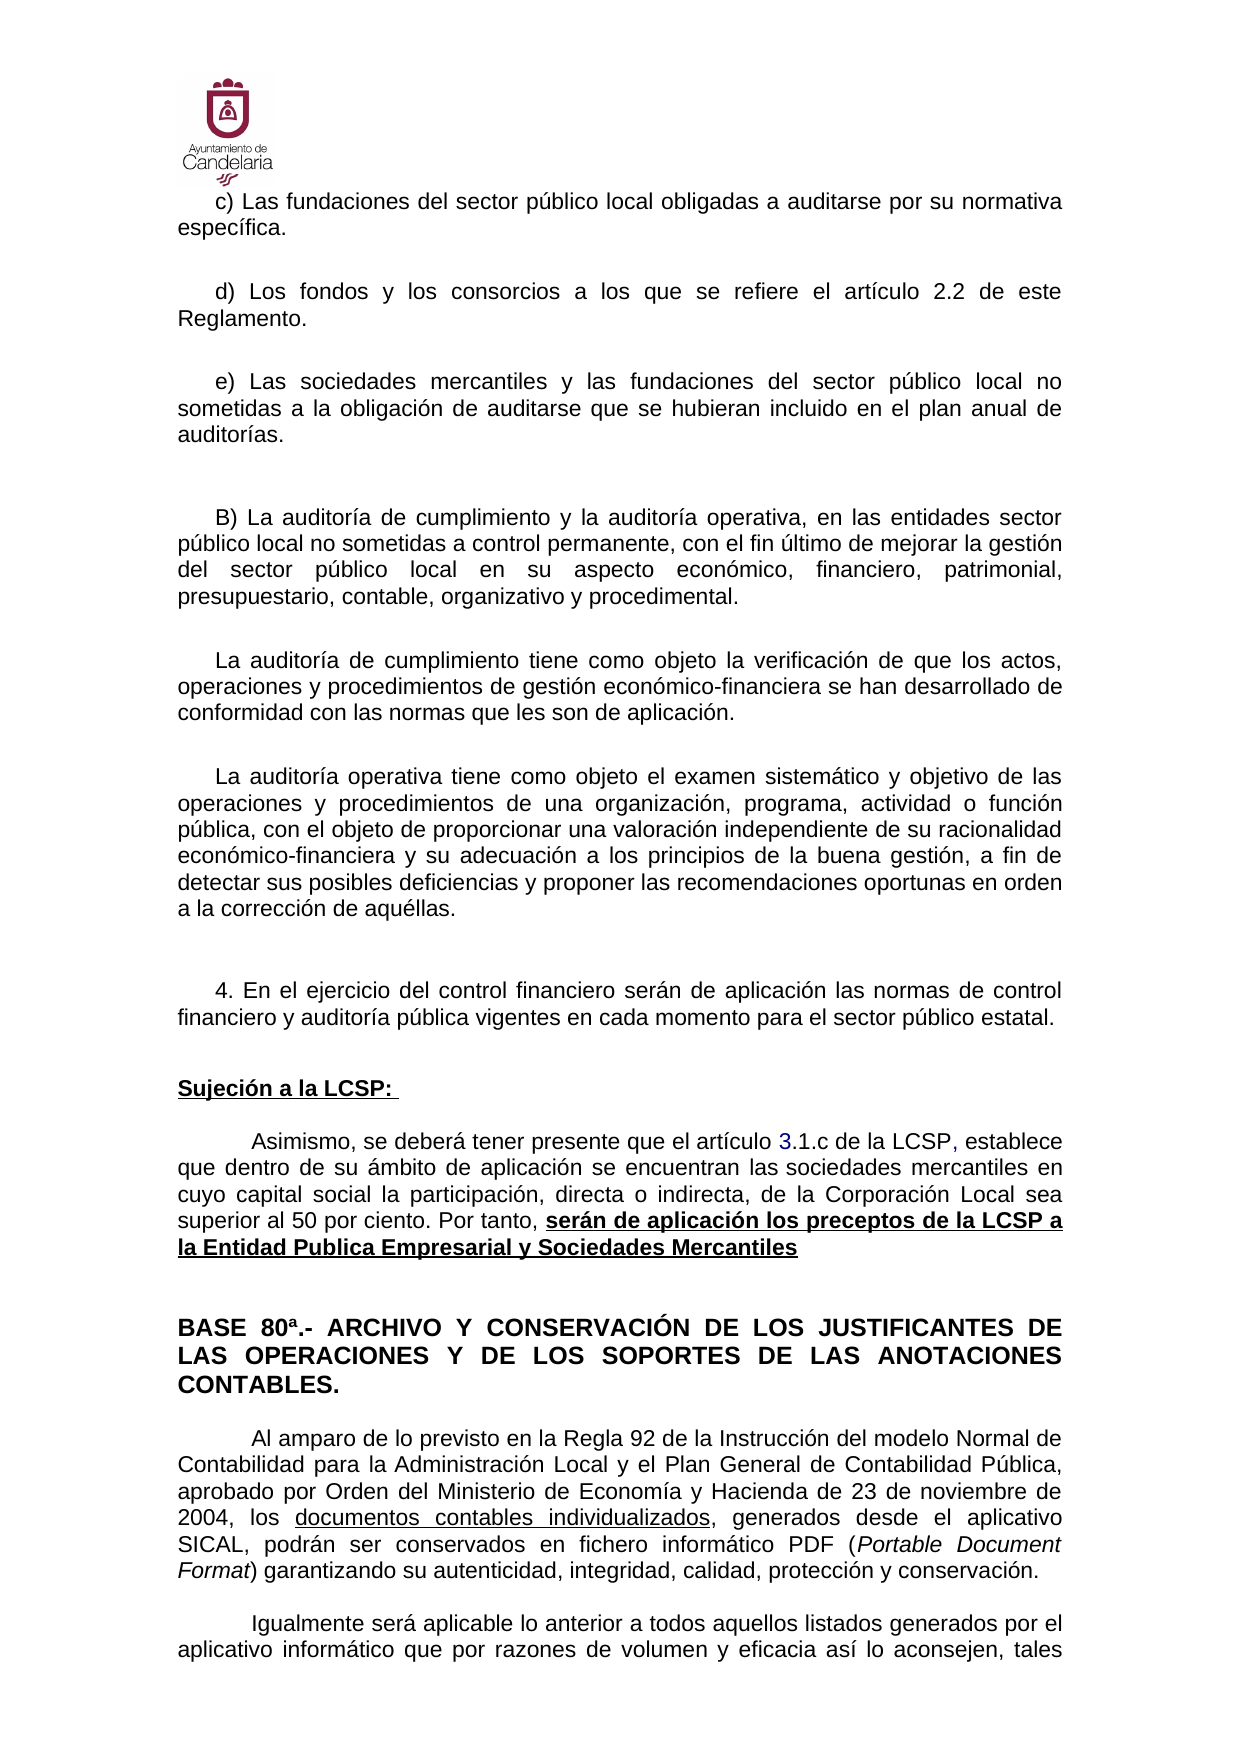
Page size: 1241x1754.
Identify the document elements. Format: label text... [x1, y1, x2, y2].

text Sujeción a la LCSP: [177, 1075, 1063, 1102]
text d) Los fondos y los consorcios a los que se refiere el artículo 2.2 de este Reglamento. [177, 278, 1063, 331]
text e) Las sociedades mercantiles y las fundaciones del sector público local no sometidas a la obligación de auditarse que se hubieran incluido en el plan anual de auditorías. [177, 368, 1063, 447]
text B) La auditoría de cumplimiento y la auditoría operativa, en las entidades sector público local no sometidas a control permanente, con el fin último de mejorar la gestión del sector público local en su aspecto económico, financiero, patrimonial, presupuestario, contable, organizativo y procedimental. [177, 504, 1063, 609]
text c) Las fundaciones del sector público local obligadas a auditarse por su normativa específica. [177, 188, 1063, 241]
text Igualmente será aplicable lo anterior a todos aquellos listados generados por el aplicativo informático que por razones de volumen y eficacia así lo aconsejen, tales [177, 1609, 1063, 1662]
text 4. En el ejercicio del control financiero serán de aplicación las normas de control financiero y auditoría pública vigentes en cada momento para el sector público estatal. [177, 977, 1063, 1030]
text La auditoría operativa tiene como objeto el examen sistemático y objetivo de las operaciones y procedimientos de una organización, programa, actividad o función pública, con el objeto de proporcionar una valoración independiente de su racionalidad económico-financiera y su adecuación a los principios de la buena gestión, a fin de detectar sus posibles deficiencias y proponer las recomendaciones oportunas en orden a la corrección de aquéllas. [177, 763, 1063, 921]
text La auditoría de cumplimiento tiene como objeto la verificación de que los actos, operaciones y procedimientos de gestión económico-financiera se han desarrollado de conformidad con las normas que les son de aplicación. [177, 647, 1063, 726]
subtitle BASE 80ª.- ARCHIVO Y CONSERVACIÓN DE LOS JUSTIFICANTES DE LAS OPERACIONES Y DE LOS SOPORTES DE LAS ANOTACIONES CONTABLES. [177, 1312, 1063, 1399]
text Al amparo de lo previsto en la Regla 92 de la Instrucción del modelo Normal de Contabilidad para la Administración Local y el Plan General de Contabilidad Pública, aprobado por Orden del Ministerio de Economía y Hacienda de 23 de noviembre de 2004, los documentos contables individualizados, generados desde el aplicativo SICAL, podrán ser conservados en fichero informático PDF (Portable Document Format) garantizando su autenticidad, integridad, calidad, protección y conservación. [177, 1425, 1063, 1583]
text Asimismo, se deberá tener presente que el artículo 3.1.c de la LCSP, establece que dentro de su ámbito de aplicación se encuentran las sociedades mercantiles en cuyo capital social la participación, directa o indirecta, de la Corporación Local sea superior al 50 por ciento. Por tanto, serán de aplicación los preceptos de la LCSP a la Entidad Publica Empresarial y Sociedades Mercantiles [177, 1128, 1063, 1260]
